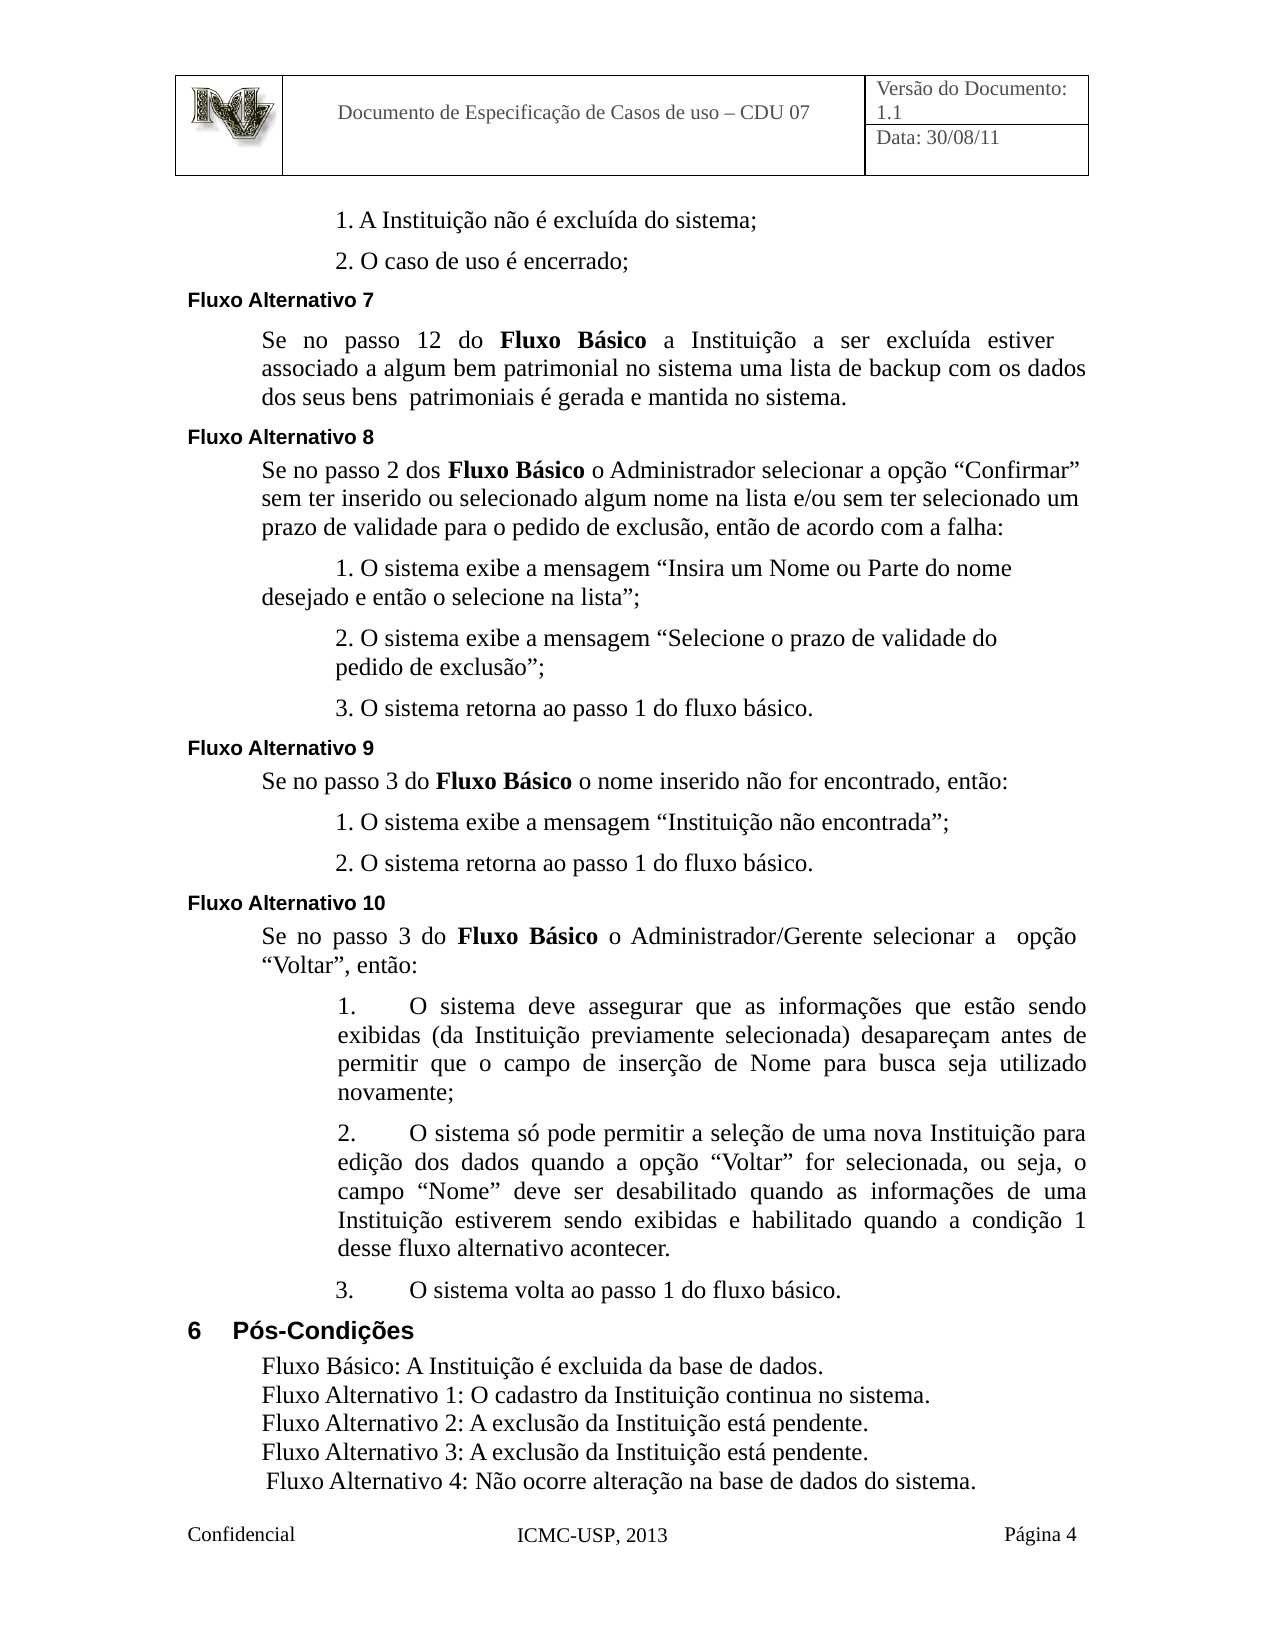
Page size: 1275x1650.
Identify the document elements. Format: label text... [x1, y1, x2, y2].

text Fluxo Alternativo 3: A exclusão da Instituição está pendente. [187, 1437, 1087, 1466]
list Se no passo 2 dos Fluxo Básico o Administrador selecionar a opção “Confirmar” sem ter inserido ou selecionado algum nome na lista e/ou sem ter selecionado um prazo de validade para o pedido de exclusão, então de acordo com a falha: [187, 455, 1087, 541]
picture [186, 76, 277, 151]
list Se no passo 3 do Fluxo Básico o Administrador/Gerente selecionar a opção “Voltar”, então: [187, 921, 1087, 978]
list 2. O sistema só pode permitir a seleção de uma nova Instituição para edição dos dados quando a opção “Voltar” for selecionada, ou seja, o campo “Nome” deve ser desabilitado quando as informações de uma Instituição estiverem sendo exibidas e habilitado quando a condição 1 desse fluxo alternativo acontecer. [300, 1118, 1087, 1262]
list 1. O sistema exibe a mensagem “Instituição não encontrada”; [187, 807, 1087, 836]
list 2. O sistema exibe a mensagem “Selecione o prazo de validade do pedido de exclusão”; [187, 623, 1087, 681]
subtitle Fluxo Alternativo 10 [187, 890, 1087, 915]
text Se no passo 12 do Fluxo Básico a Instituição a ser excluída estiver associado a algum bem patrimonial no sistema uma lista de backup com os dados dos seus bens patrimoniais é gerada e mantida no sistema. [187, 325, 1087, 411]
list 1. O sistema exibe a mensagem “Insira um Nome ou Parte do nome desejado e então o selecione na lista”; [187, 553, 1087, 611]
text Fluxo Alternativo 1: O cadastro da Instituição continua no sistema. [187, 1380, 1087, 1408]
list 1. O sistema deve assegurar que as informações que estão sendo exibidas (da Instituição previamente selecionada) desapareçam antes de permitir que o campo de inserção de Nome para busca seja utilizado novamente; [300, 991, 1087, 1106]
list 3. O sistema retorna ao passo 1 do fluxo básico. [187, 693, 1087, 722]
subtitle Fluxo Alternativo 9 [187, 735, 1087, 760]
subtitle Fluxo Alternativo 8 [187, 423, 1087, 448]
list Se no passo 3 do Fluxo Básico o nome inserido não for encontrado, então: [187, 766, 1087, 795]
text Fluxo Alternativo 2: A exclusão da Instituição está pendente. [187, 1408, 1087, 1437]
list 3. O sistema volta ao passo 1 do fluxo básico. [187, 1275, 1087, 1303]
text Fluxo Alternativo 7 [187, 287, 1087, 312]
text Fluxo Alternativo 4: Não ocorre alteração na base de dados do sistema. [266, 1466, 1087, 1495]
subtitle Pós-Condições [187, 1316, 1087, 1345]
text 1. A Instituição não é excluída do sistema; [187, 205, 1087, 233]
text Fluxo Básico: A Instituição é excluida da base de dados. [187, 1351, 1087, 1380]
text 2. O caso de uso é encerrado; [187, 246, 1087, 275]
list 2. O sistema retorna ao passo 1 do fluxo básico. [187, 848, 1087, 877]
